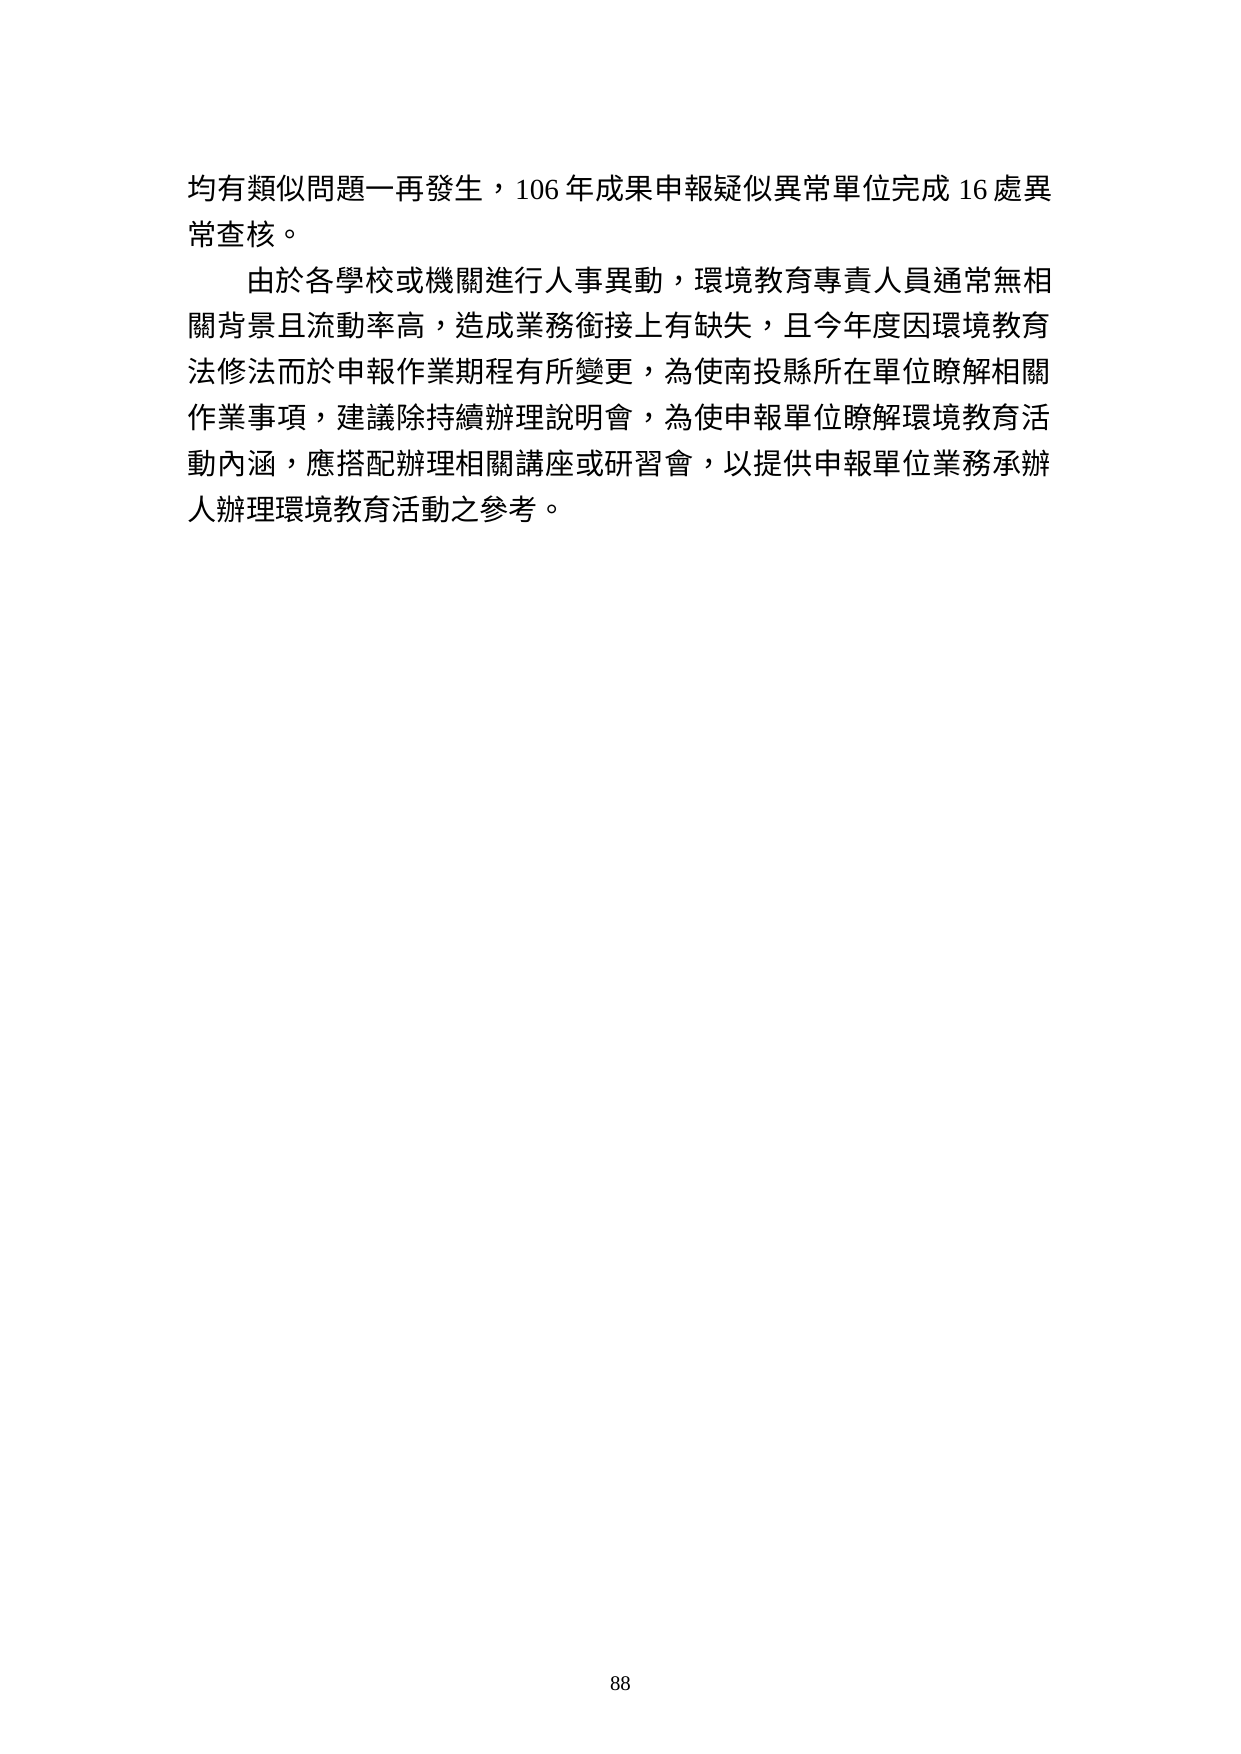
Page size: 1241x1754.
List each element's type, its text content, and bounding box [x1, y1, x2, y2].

text 由於各學校或機關進行人事異動，環境教育專責人員通常無相關背景且流動率高，造成業務銜接上有缺失，且今年度因環境教育法修法而於申報作業期程有所變更，為使南投縣所在單位瞭解相關作業事項，建議除持續辦理說明會，為使申報單位瞭解環境教育活動內涵，應搭配辦理相關講座或研習會，以提供申報單位業務承辦人辦理環境教育活動之參考。 [187, 254, 1053, 529]
text 均有類似問題一再發生，106年成果申報疑似異常單位完成16處異常查核。 [187, 163, 1053, 254]
